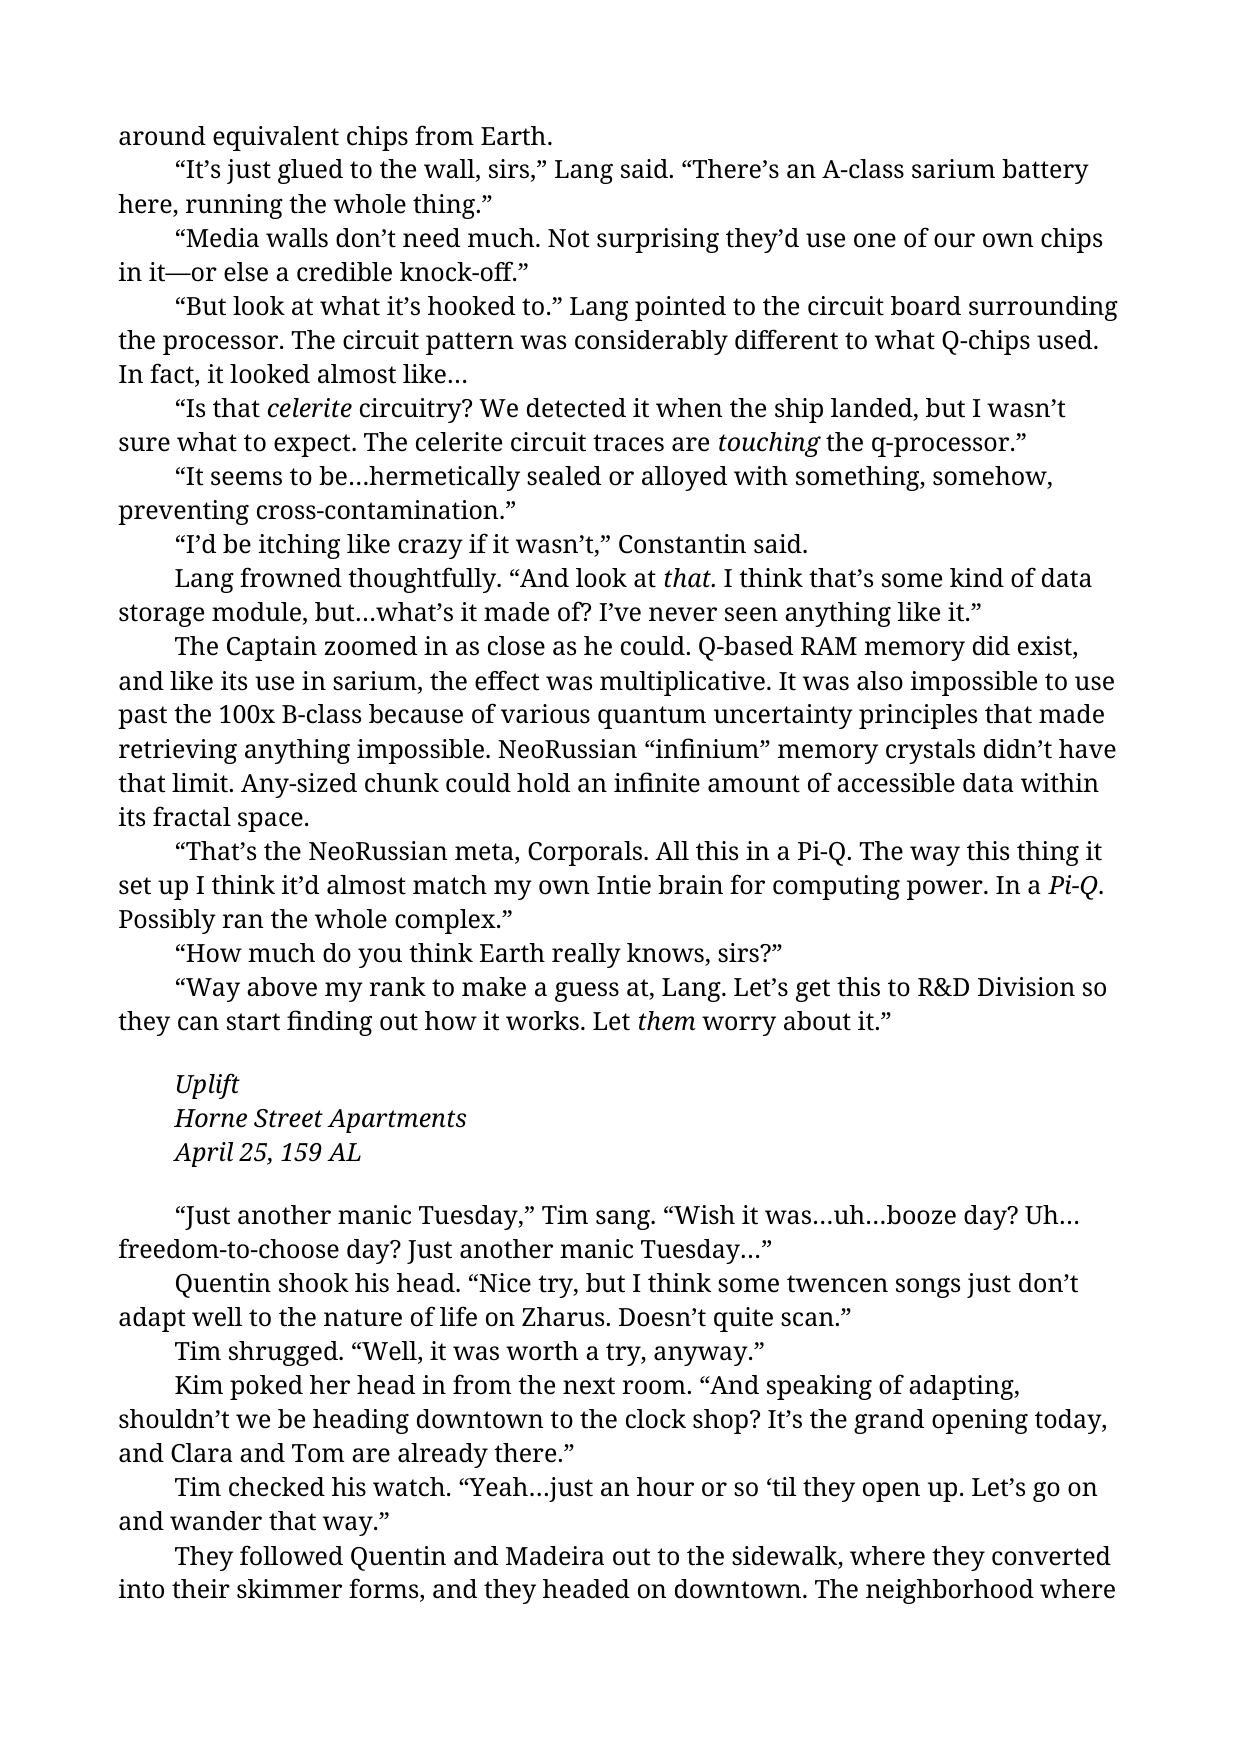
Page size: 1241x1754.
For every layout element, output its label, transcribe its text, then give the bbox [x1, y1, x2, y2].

text “That’s the NeoRussian meta, Corporals. All this in a Pi-Q. The way this thing it set up I think it’d almost match my own Intie brain for computing power. In a Pi-Q. Possibly ran the whole complex.” [118, 833, 1122, 936]
text Uplift [118, 1067, 1122, 1101]
text “How much do you think Earth really knows, sirs?” [118, 936, 1122, 970]
text “Media walls don’t need much. Not surprising they’d use one of our own chips in it—or else a credible knock-off.” [118, 220, 1122, 288]
text Horne Street Apartments [118, 1101, 1122, 1135]
text “It’s just glued to the wall, sirs,” Lang said. “There’s an A-class sarium battery here, running the whole thing.” [118, 152, 1122, 220]
text Kim poked her head in from the next room. “And speaking of adapting, shouldn’t we be heading downtown to the clock shop? It’s the grand opening today, and Clara and Tom are already there.” [118, 1368, 1122, 1470]
text “I’d be itching like crazy if it wasn’t,” Constantin said. [118, 527, 1122, 561]
text “But look at what it’s hooked to.” Lang pointed to the circuit board surrounding the processor. The circuit pattern was considerably different to what Q-chips used. In fact, it looked almost like… [118, 288, 1122, 391]
text “Way above my rank to make a guess at, Lang. Let’s get this to R&D Division so they can start finding out how it works. Let them worry about it.” [118, 970, 1122, 1038]
text April 25, 159 AL [118, 1135, 1122, 1169]
text They followed Quentin and Madeira out to the sidewalk, where they converted into their skimmer forms, and they headed on downtown. The neighborhood where [118, 1538, 1122, 1606]
text “Just another manic Tuesday,” Tim sang. “Wish it was…uh…booze day? Uh…freedom-to-choose day? Just another manic Tuesday…” [118, 1197, 1122, 1266]
text Quentin shook his head. “Nice try, but I think some twencen songs just don’t adapt well to the nature of life on Zharus. Doesn’t quite scan.” [118, 1266, 1122, 1334]
text around equivalent chips from Earth. [118, 118, 1122, 152]
text Tim checked his watch. “Yeah…just an hour or so ‘til they open up. Let’s go on and wander that way.” [118, 1470, 1122, 1538]
text Tim shrugged. “Well, it was worth a try, anyway.” [118, 1334, 1122, 1368]
text Lang frowned thoughtfully. “And look at that. I think that’s some kind of data storage module, but…what’s it made of? I’ve never seen anything like it.” [118, 561, 1122, 629]
text The Captain zoomed in as close as he could. Q-based RAM memory did exist, and like its use in sarium, the effect was multiplicative. It was also impossible to use past the 100x B-class because of various quantum uncertainty principles that made retrieving anything impossible. NeoRussian “infinium” memory crystals didn’t have that limit. Any-sized chunk could hold an infinite amount of accessible data within its fractal space. [118, 629, 1122, 833]
text “It seems to be…hermetically sealed or alloyed with something, somehow, preventing cross-contamination.” [118, 459, 1122, 527]
text “Is that celerite circuitry? We detected it when the ship landed, but I wasn’t sure what to expect. The celerite circuit traces are touching the q-processor.” [118, 391, 1122, 459]
